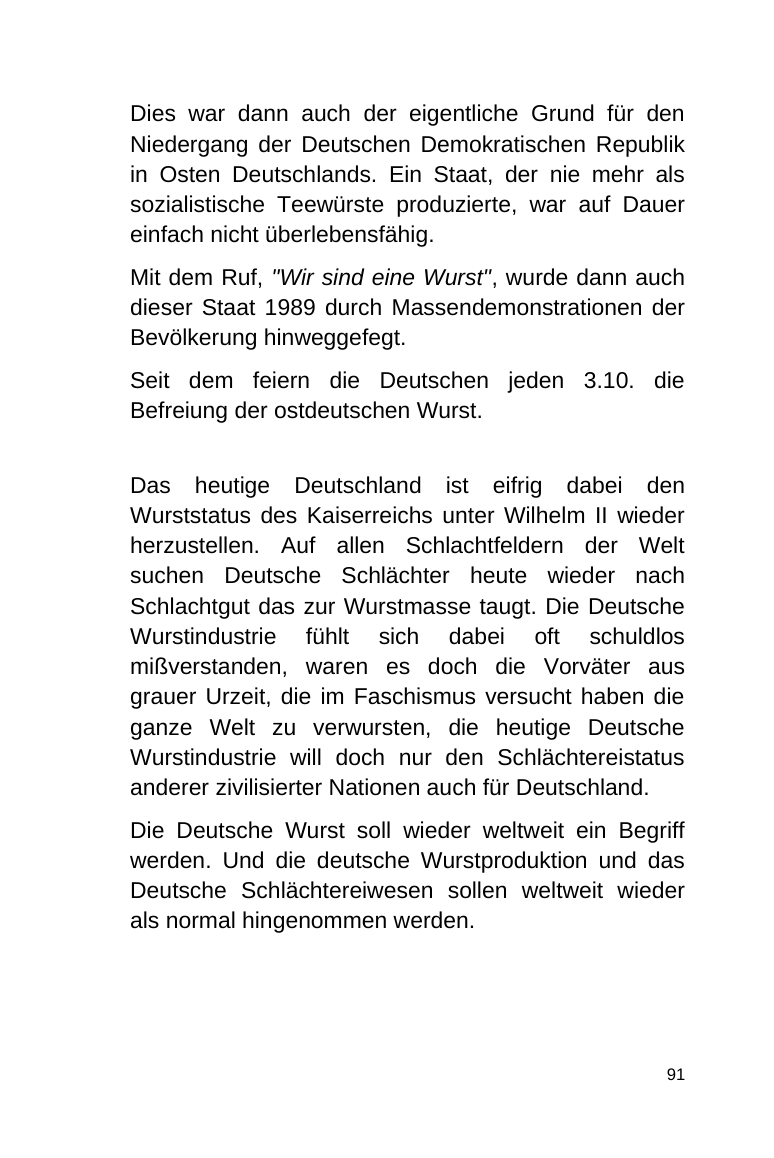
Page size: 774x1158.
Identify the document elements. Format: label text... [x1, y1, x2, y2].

text Seit dem feiern die Deutschen jeden 3.10. die Befreiung der ostdeutschen Wurst. [130, 367, 685, 424]
text Das heutige Deutschland ist eifrig dabei den Wurststatus des Kaiserreichs unter Wilhelm II wieder herzustellen. Auf allen Schlachtfeldern der Welt suchen Deutsche Schlächter heute wieder nach Schlachtgut das zur Wurstmasse taugt. Die Deutsche Wurstindustrie fühlt sich dabei oft schuldlos mißverstanden, waren es doch die Vorväter aus grauer Urzeit, die im Faschismus versucht haben die ganze Welt zu verwursten, die heutige Deutsche Wurstindustrie will doch nur den Schlächtereistatus anderer zivilisierter Nationen auch für Deutschland. [130, 472, 685, 800]
text Mit dem Ruf, "Wir sind eine Wurst", wurde dann auch dieser Staat 1989 durch Massendemonstrationen der Bevölkerung hinweggefegt. [130, 264, 685, 351]
text Dies war dann auch der eigentliche Grund für den Niedergang der Deutschen Demokratischen Republik in Osten Deutschlands. Ein Staat, der nie mehr als sozialistische Teewürste produzierte, war auf Dauer einfach nicht überlebensfähig. [130, 100, 685, 248]
text Die Deutsche Wurst soll wieder weltweit ein Begriff werden. Und die deutsche Wurstproduktion und das Deutsche Schlächtereiwesen sollen weltweit wieder als normal hingenommen werden. [130, 817, 685, 933]
